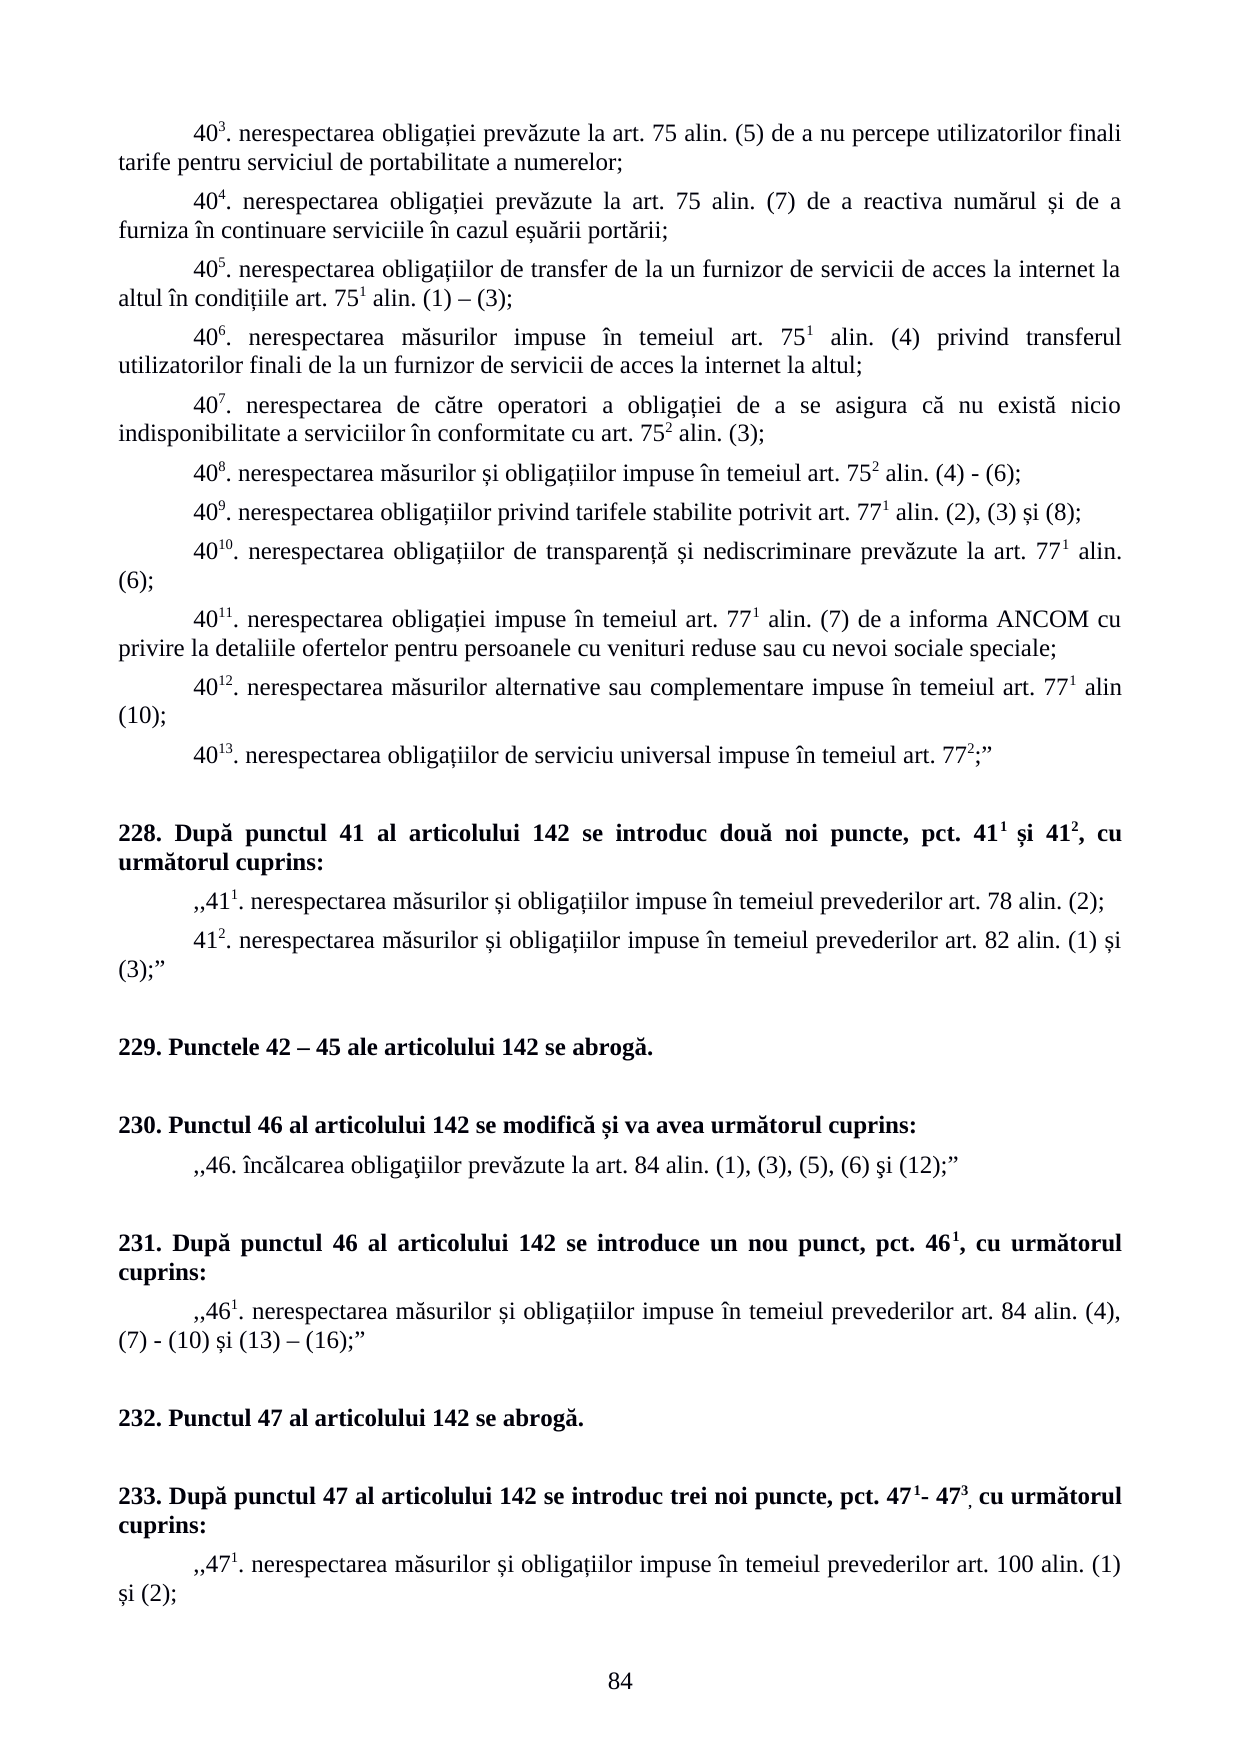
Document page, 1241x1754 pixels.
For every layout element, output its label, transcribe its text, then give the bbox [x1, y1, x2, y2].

text 231. După punctul 46 al articolului 142 se introduce un nou punct, pct. 461, cu următorul cuprins: [118, 1228, 1122, 1286]
text 230. Punctul 46 al articolului 142 se modifică și va avea următorul cuprins: [118, 1111, 1122, 1139]
text ,,411. nerespectarea măsurilor și obligațiilor impuse în temeiul prevederilor art. 78 alin. (2); [118, 886, 1122, 915]
text 4011. nerespectarea obligației impuse în temeiul art. 771 alin. (7) de a informa ANCOM cu privire la detaliile ofertelor pentru persoanele cu venituri reduse sau cu nevoi sociale speciale; [118, 604, 1122, 661]
text 405. nerespectarea obligațiilor de transfer de la un furnizor de servicii de acces la internet la altul în condițiile art. 751 alin. (1) – (3); [118, 254, 1122, 311]
text 409. nerespectarea obligațiilor privind tarifele stabilite potrivit art. 771 alin. (2), (3) și (8); [118, 497, 1122, 526]
text 4013. nerespectarea obligațiilor de serviciu universal impuse în temeiul art. 772;” [118, 740, 1122, 768]
text 229. Punctele 42 – 45 ale articolului 142 se abrogă. [118, 1032, 1122, 1061]
text 404. nerespectarea obligației prevăzute la art. 75 alin. (7) de a reactiva numărul și de a furniza în continuare serviciile în cazul eșuării portării; [118, 186, 1122, 243]
text 232. Punctul 47 al articolului 142 se abrogă. [118, 1403, 1122, 1432]
text 412. nerespectarea măsurilor și obligațiilor impuse în temeiul prevederilor art. 82 alin. (1) și (3);” [118, 925, 1122, 983]
text ,,471. nerespectarea măsurilor și obligațiilor impuse în temeiul prevederilor art. 100 alin. (1) și (2); [118, 1549, 1122, 1607]
text 406. nerespectarea măsurilor impuse în temeiul art. 751 alin. (4) privind transferul utilizatorilor finali de la un furnizor de servicii de acces la internet la altul; [118, 322, 1122, 379]
text 403. nerespectarea obligației prevăzute la art. 75 alin. (5) de a nu percepe utilizatorilor finali tarife pentru serviciul de portabilitate a numerelor; [118, 118, 1122, 176]
text 408. nerespectarea măsurilor și obligațiilor impuse în temeiul art. 752 alin. (4) - (6); [118, 458, 1122, 486]
text 4012. nerespectarea măsurilor alternative sau complementare impuse în temeiul art. 771 alin (10); [118, 672, 1122, 729]
text ,,461. nerespectarea măsurilor și obligațiilor impuse în temeiul prevederilor art. 84 alin. (4), (7) - (10) și (13) – (16);” [118, 1296, 1122, 1353]
text 233. După punctul 47 al articolului 142 se introduc trei noi puncte, pct. 471- 473, cu următorul cuprins: [118, 1481, 1122, 1539]
text 407. nerespectarea de către operatori a obligației de a se asigura că nu există nicio indisponibilitate a serviciilor în conformitate cu art. 752 alin. (3); [118, 390, 1122, 447]
text 228. După punctul 41 al articolului 142 se introduc două noi puncte, pct. 411 și 412, cu următorul cuprins: [118, 818, 1122, 876]
text ,,46. încălcarea obligaţiilor prevăzute la art. 84 alin. (1), (3), (5), (6) şi (12);” [118, 1150, 1122, 1178]
text 4010. nerespectarea obligațiilor de transparență și nediscriminare prevăzute la art. 771 alin. (6); [118, 536, 1122, 593]
